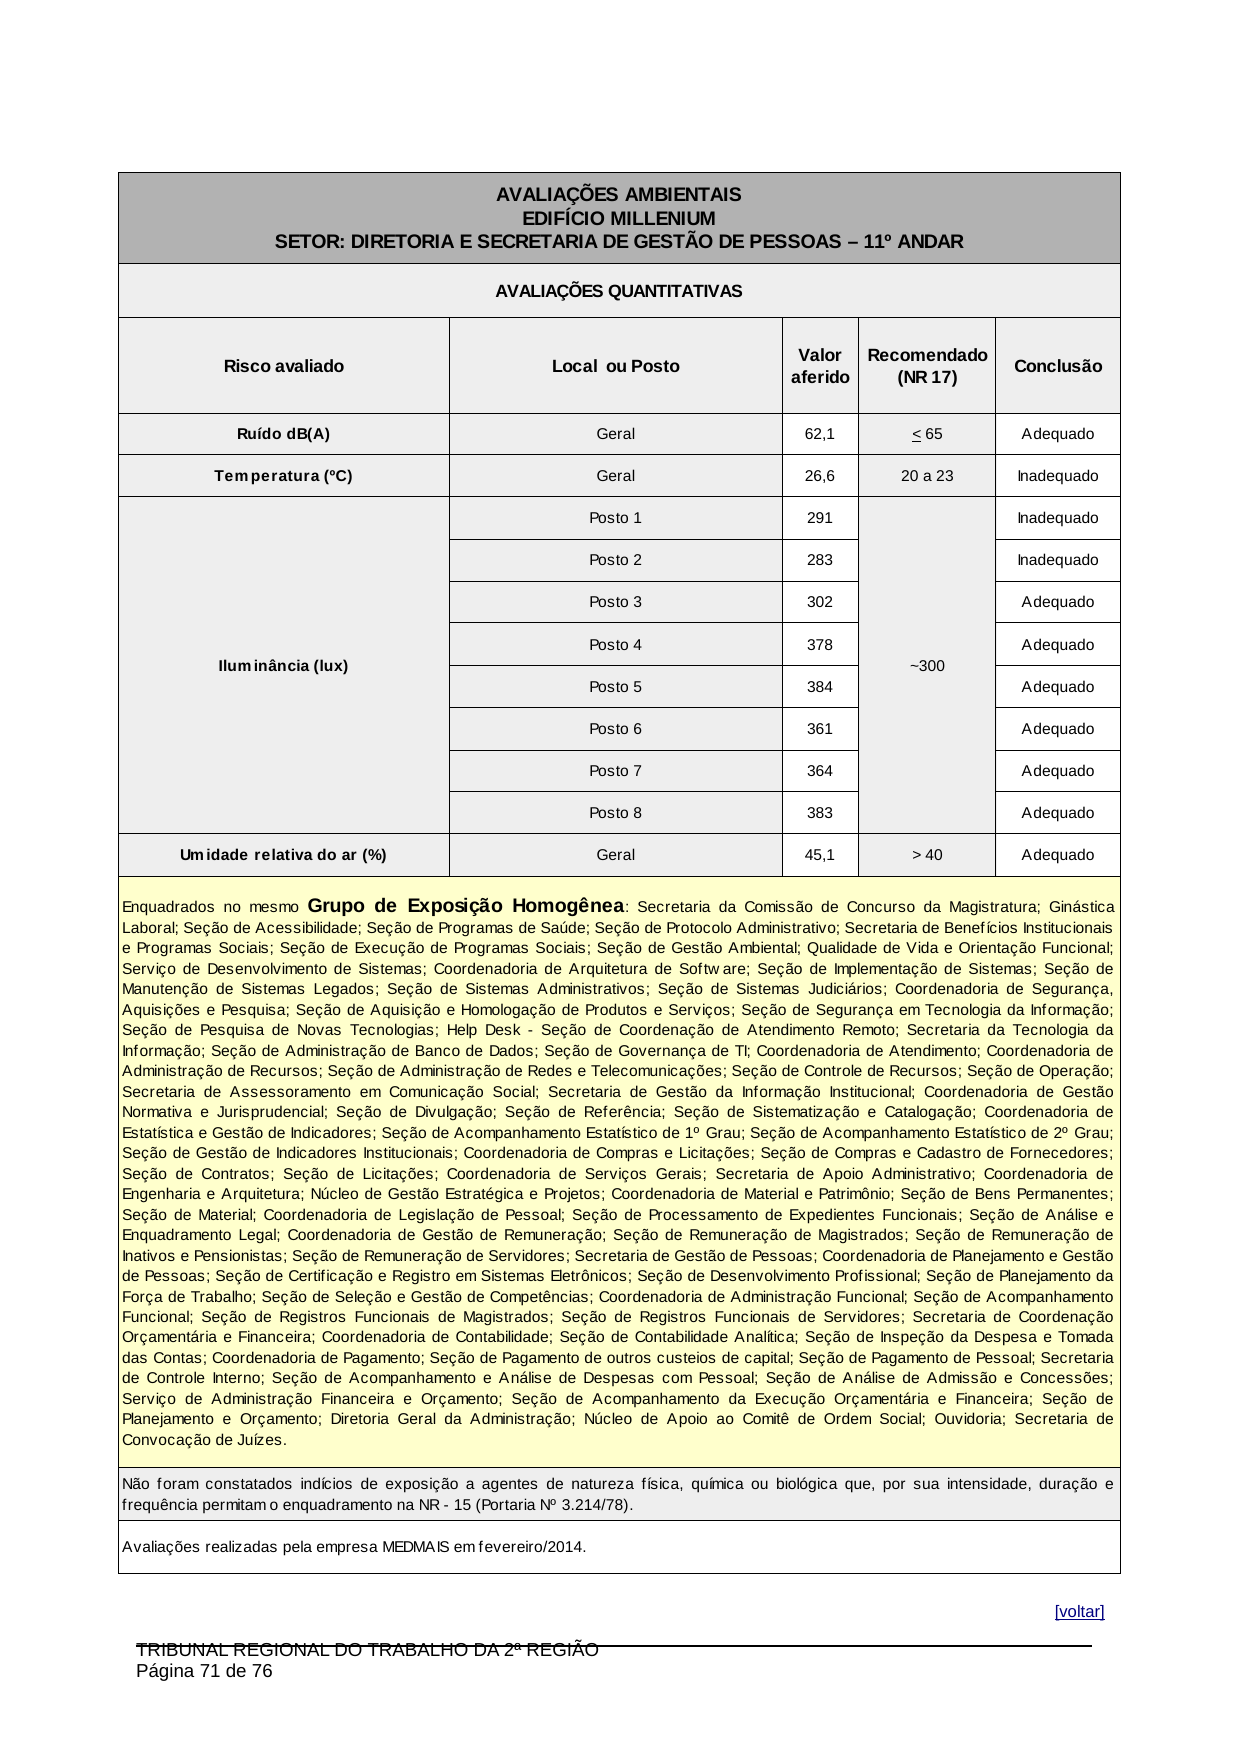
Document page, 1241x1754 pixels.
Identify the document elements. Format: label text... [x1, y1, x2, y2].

text h [136, 133, 1104, 159]
text [voltar] [136, 1602, 1104, 1621]
